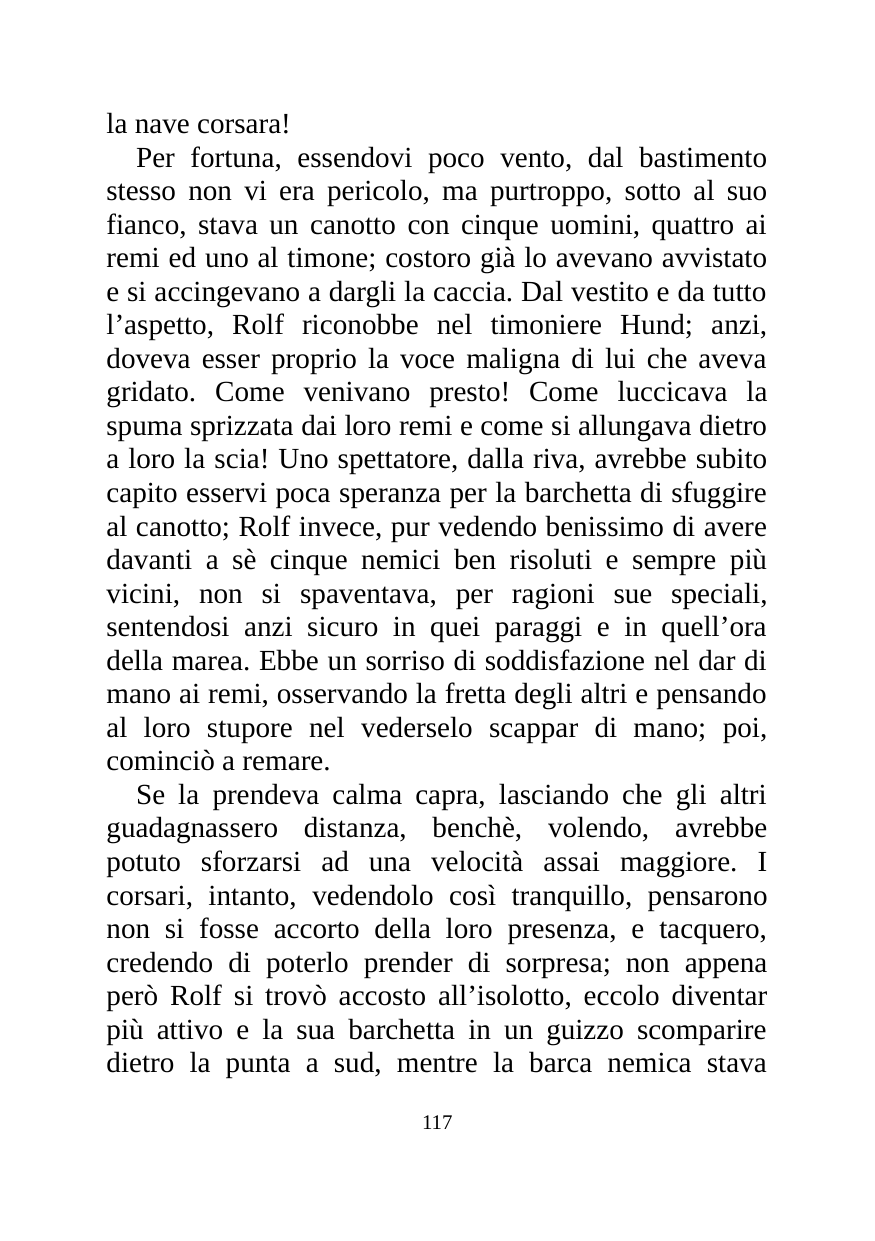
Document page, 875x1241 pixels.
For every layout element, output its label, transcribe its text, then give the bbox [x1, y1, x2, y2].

text la nave corsara! [106, 106, 768, 140]
text Se la prendeva calma capra, lasciando che gli altri guadagnassero distanza, benchè, volendo, avrebbe potuto sforzarsi ad una velocità assai maggiore. I corsari, intanto, vedendolo così tranquillo, pensarono non si fosse accorto della loro presenza, e tacquero, credendo di poterlo prender di sorpresa; non appena però Rolf si trovò accosto all’isolotto, eccolo diventar più attivo e la sua barchetta in un guizzo scomparire dietro la punta a sud, mentre la barca nemica stava [106, 777, 768, 1079]
text Per fortuna, essendovi poco vento, dal bastimento stesso non vi era pericolo, ma purtroppo, sotto al suo fianco, stava un canotto con cinque uomini, quattro ai remi ed uno al timone; costoro già lo avevano avvistato e si accingevano a dargli la caccia. Dal vestito e da tutto l’aspetto, Rolf riconobbe nel timoniere Hund; anzi, doveva esser proprio la voce maligna di lui che aveva gridato. Come venivano presto! Come luccicava la spuma sprizzata dai loro remi e come si allungava dietro a loro la scia! Uno spettatore, dalla riva, avrebbe subito capito esservi poca speranza per la barchetta di sfuggire al canotto; Rolf invece, pur vedendo benissimo di avere davanti a sè cinque nemici ben risoluti e sempre più vicini, non si spaventava, per ragioni sue speciali, sentendosi anzi sicuro in quei paraggi e in quell’ora della marea. Ebbe un sorriso di soddisfazione nel dar di mano ai remi, osservando la fretta degli altri e pensando al loro stupore nel vederselo scappar di mano; poi, cominciò a remare. [106, 140, 768, 777]
